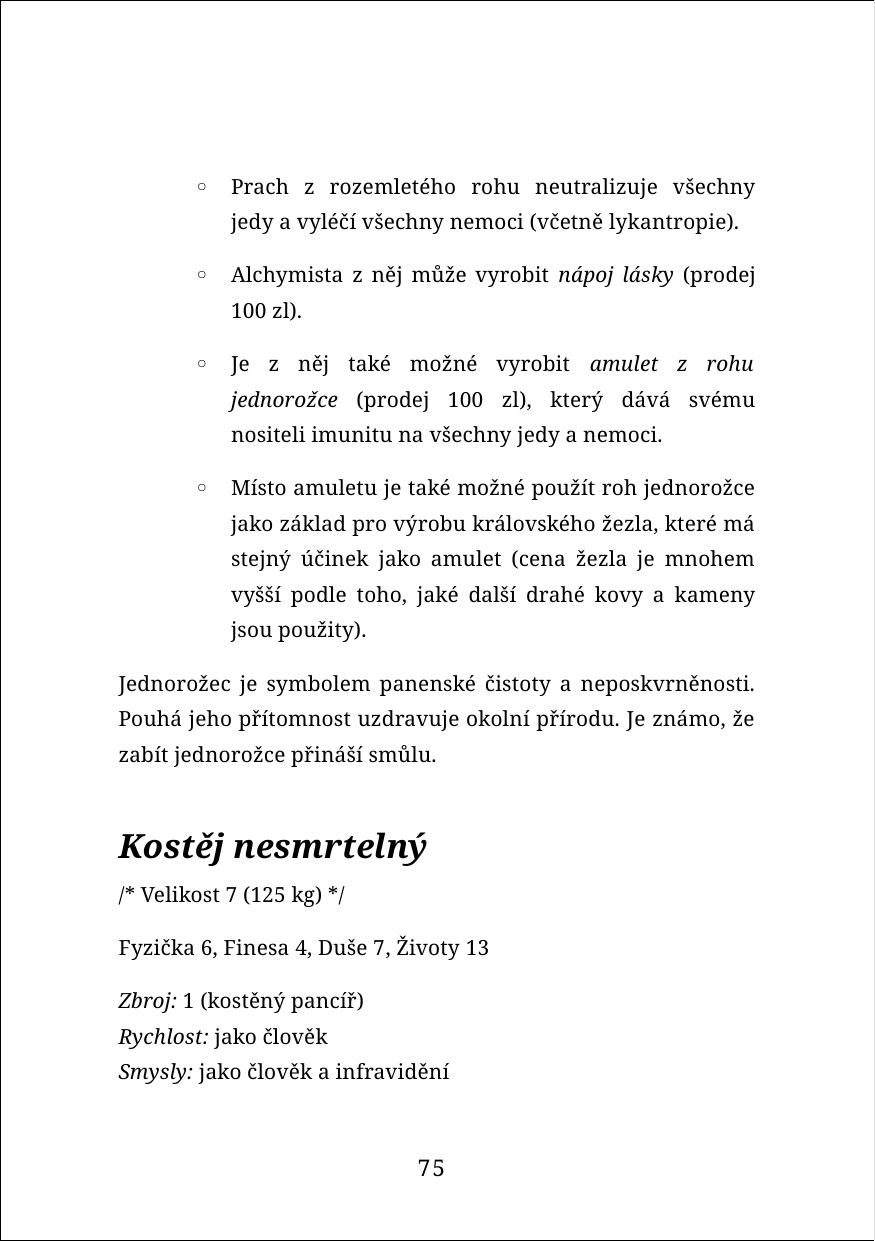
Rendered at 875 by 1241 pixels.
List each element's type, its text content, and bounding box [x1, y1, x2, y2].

text Jednorožec je symbolem panenské čistoty a neposkvrněnosti. Pouhá jeho přítomnost uzdravuje okolní přírodu. Je známo, že zabít jednorožce přináší smůlu. [118, 669, 756, 768]
text Fyzička 6, Finesa 4, Duše 7, Životy 13 [118, 933, 756, 962]
text Smysly: jako člověk a infravidění [118, 1057, 756, 1086]
list Prach z rozemletého rohu neutralizuje všechny jedy a vyléčí všechny nemoci (včetně lykantropie). [193, 172, 756, 236]
text /* Velikost 7 (125 kg) */ [118, 880, 756, 908]
subtitle Kostěj nesmrtelný [118, 823, 756, 868]
text Rychlost: jako člověk [118, 1022, 756, 1050]
list Alchymista z něj může vyrobit nápoj lásky (prodej 100 zl). [193, 261, 756, 324]
list Je z něj také možné vyrobit amulet z rohu jednorožce (prodej 100 zl), který dává svému nositeli imunitu na všechny jedy a nemoci. [193, 349, 756, 449]
text Zbroj: 1 (kostěný pancíř) [118, 986, 756, 1015]
list Místo amuletu je také možné použít roh jednorožce jako základ pro výrobu královského žezla, které má stejný účinek jako amulet (cena žezla je mnohem vyšší podle toho, jaké další drahé kovy a kameny jsou použity). [193, 473, 756, 644]
